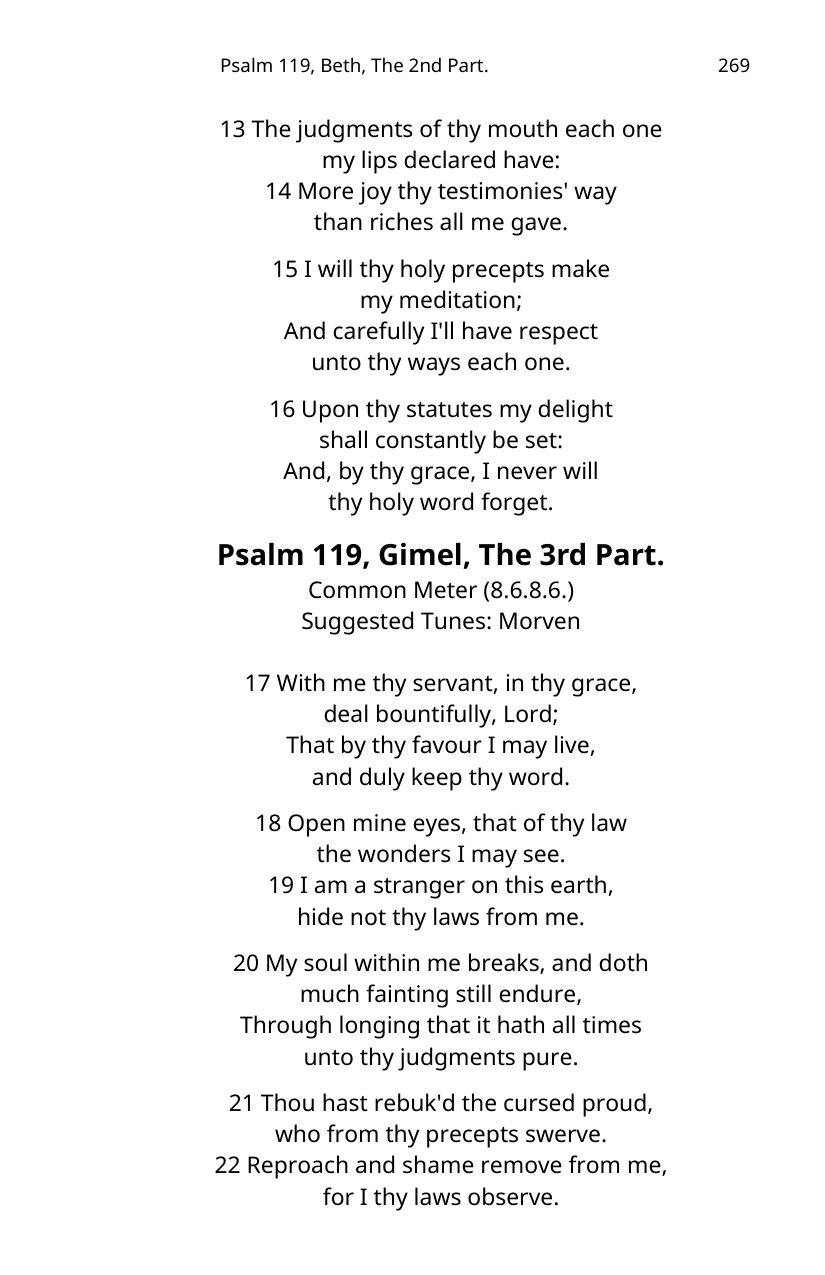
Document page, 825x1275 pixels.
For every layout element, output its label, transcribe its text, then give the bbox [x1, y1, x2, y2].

subtitle Common Meter (8.6.8.6.) [132, 574, 750, 606]
text Suggested Tunes: Morven [132, 606, 750, 637]
text 18 Open mine eyes, that of thy law the wonders I may see. 19 I am a stranger on this earth, hide not thy laws from me. [132, 807, 750, 932]
subtitle Psalm 119, Gimel, The 3rd Part. [132, 532, 750, 574]
text 17 With me thy servant, in thy grace, deal bountifully, Lord; That by thy favour I may live, and duly keep thy word. [132, 667, 750, 792]
text 13 The judgments of thy mouth each one my lips declared have: 14 More joy thy testimonies' way than riches all me gave. [132, 112, 750, 237]
text 15 I will thy holy precepts make my meditation; And carefully I'll have respect unto thy ways each one. [132, 252, 750, 377]
text 21 Thou hast rebuk'd the cursed proud, who from thy precepts swerve. 22 Reproach and shame remove from me, for I thy laws observe. [132, 1087, 750, 1212]
text 16 Upon thy statutes my delight shall constantly be set: And, by thy grace, I never will thy holy word forget. [132, 392, 750, 517]
text 20 My soul within me breaks, and doth much fainting still endure, Through longing that it hath all times unto thy judgments pure. [132, 947, 750, 1072]
